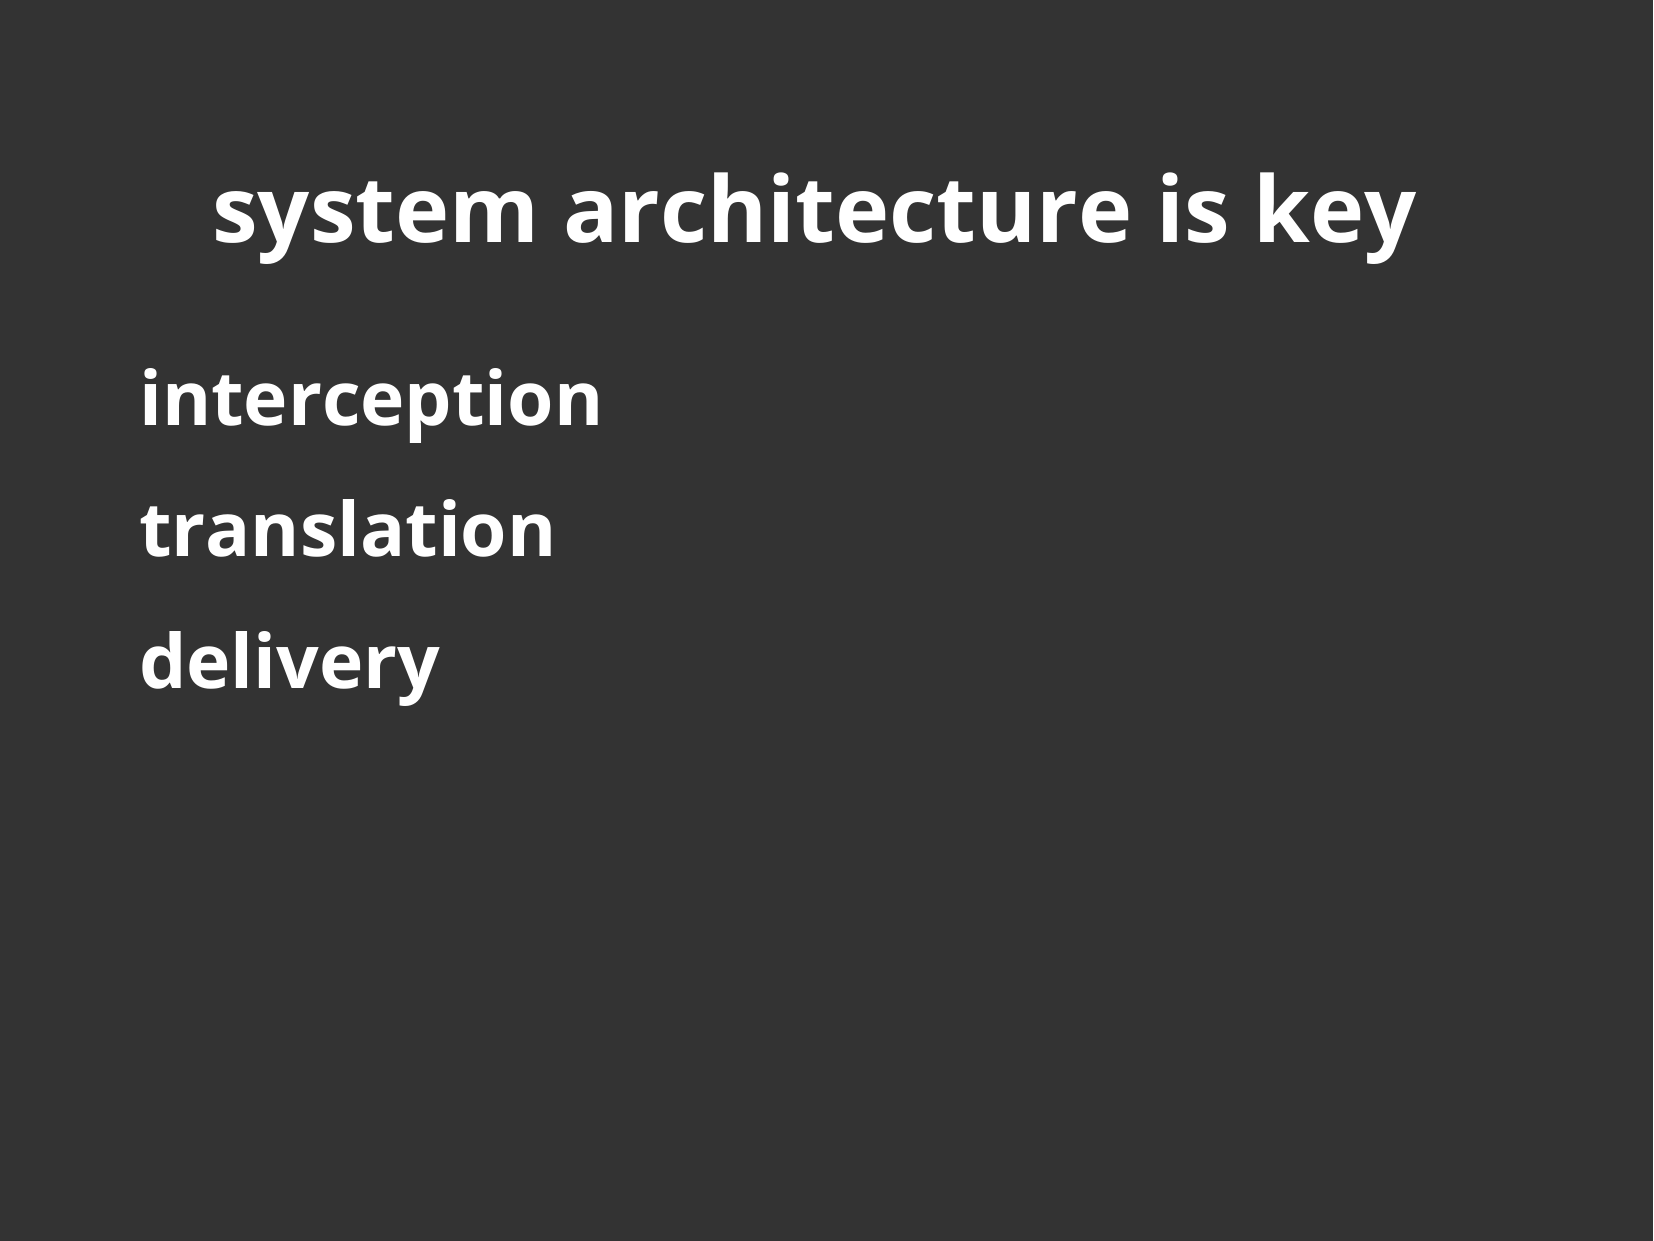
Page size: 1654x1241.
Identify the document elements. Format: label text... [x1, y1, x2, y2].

title system architecture is key [121, 102, 1533, 311]
list interception translation delivery [121, 344, 1533, 1127]
